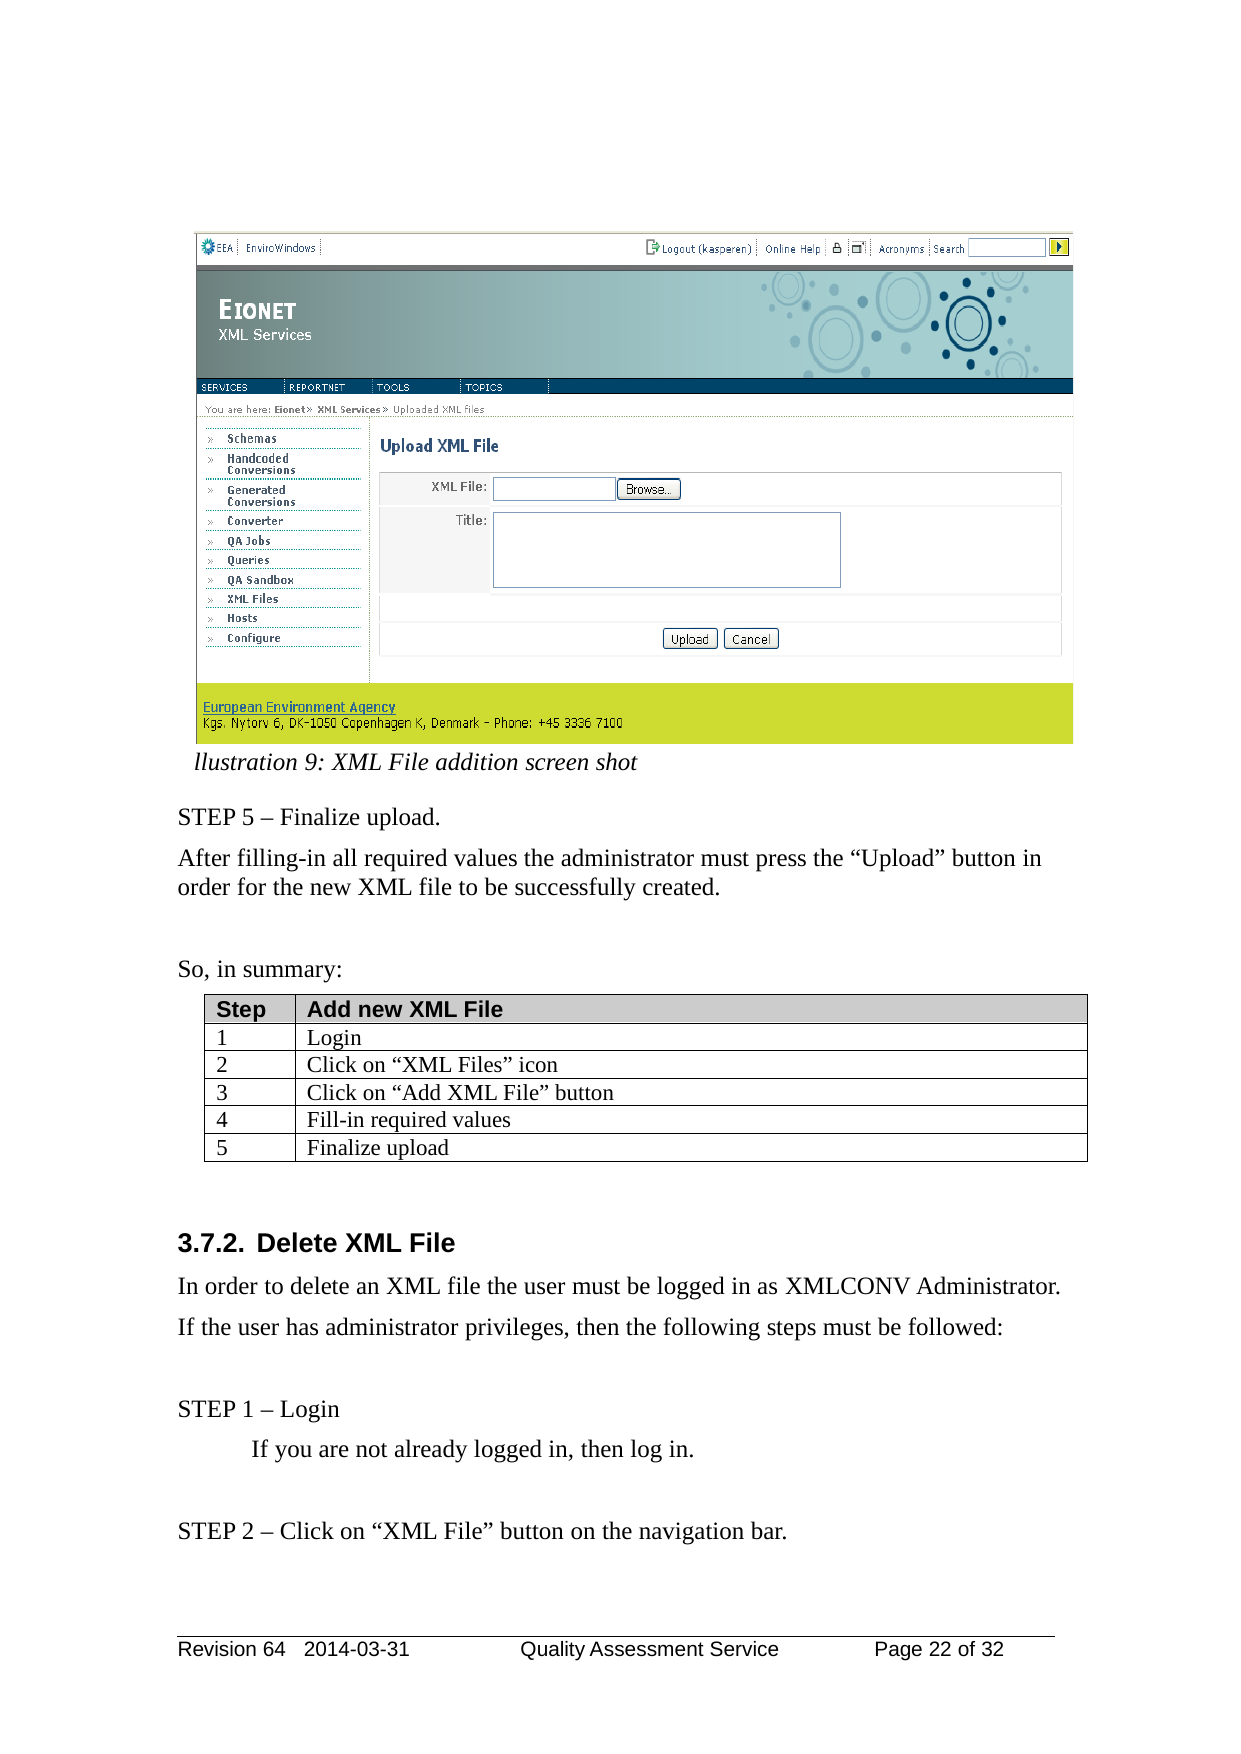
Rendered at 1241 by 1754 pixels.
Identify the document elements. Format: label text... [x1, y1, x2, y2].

table_cell Click on “Add XML File” button [296, 1079, 1087, 1105]
table_cell Click on “XML Files” icon [296, 1051, 1087, 1078]
text llustration 9: XML File addition screen shot [194, 747, 1073, 776]
text If you are not already logged in, then log in. [177, 1434, 1092, 1463]
table_cell 5 [205, 1134, 295, 1161]
text So, in summary: [177, 953, 1092, 983]
text After filling-in all required values the administrator must press the “Upload” button in order for the new XML file to be successfully created. [177, 843, 1092, 901]
table_cell Finalize upload [296, 1134, 1087, 1161]
table_cell 1 [205, 1024, 295, 1050]
text In order to delete an XML file the user must be logged in as XMLCONV Administrator. [177, 1271, 1092, 1300]
table_header Step [205, 995, 295, 1022]
text STEP 2 – Click on “XML File” button on the navigation bar. [177, 1516, 1092, 1545]
text If the user has administrator privileges, then the following steps must be followed: [177, 1312, 1092, 1341]
text STEP 1 – Login [177, 1393, 1092, 1422]
table_cell 2 [205, 1051, 295, 1078]
table_cell Login [296, 1024, 1087, 1050]
table_cell 4 [205, 1106, 295, 1133]
table_cell 3 [205, 1079, 295, 1105]
text STEP 5 – Finalize upload. [177, 802, 1092, 831]
table_cell Fill-in required values [296, 1106, 1087, 1133]
table_header Add new XML File [296, 995, 1087, 1022]
subtitle Delete XML File [177, 1227, 1092, 1258]
